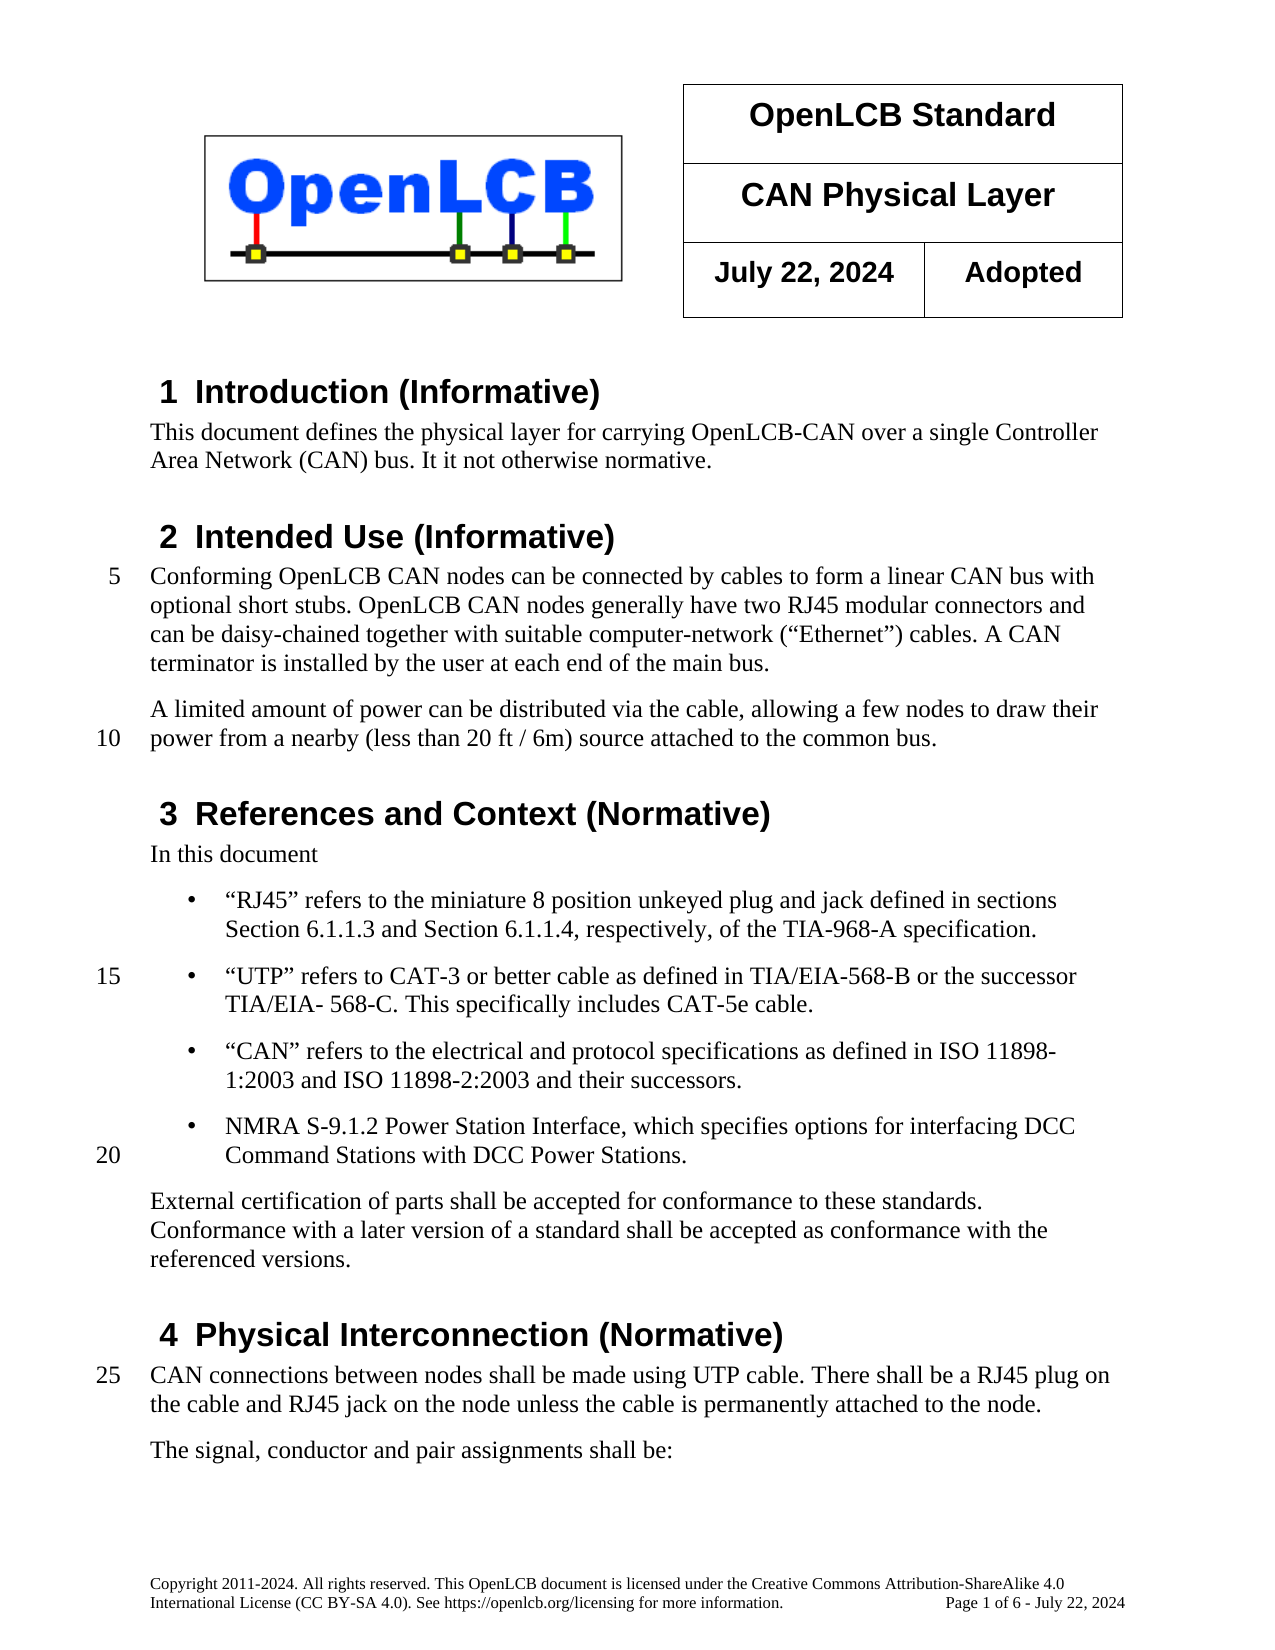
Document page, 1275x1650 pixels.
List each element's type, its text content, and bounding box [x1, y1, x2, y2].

text This document defines the physical layer for carrying OpenLCB-CAN over a single Controller Area Network (CAN) bus. It it not otherwise normative. [150, 417, 1125, 474]
list “CAN” refers to the electrical and protocol specifications as defined in ISO 11898-1:2003 and ISO 11898-2:2003 and their successors. [187, 1036, 1125, 1093]
subtitle Introduction (Informative) [150, 372, 1125, 410]
text Conforming OpenLCB CAN nodes can be connected by cables to form a linear CAN bus with optional short stubs. OpenLCB CAN nodes generally have two RJ45 modular connectors and can be daisy-chained together with suitable computer-network (“Ethernet”) cables. A CAN terminator is installed by the user at each end of the main bus. [150, 561, 1125, 676]
text A limited amount of power can be distributed via the cable, allowing a few nodes to draw their power from a nearby (less than 20 ft / 6m) source attached to the common bus. [150, 694, 1125, 752]
list “UTP” refers to CAT-3 or better cable as defined in TIA/EIA-568-B or the successor TIA/EIA- 568-C. This specifically includes CAT-5e cable. [187, 961, 1125, 1018]
list “RJ45” refers to the miniature 8 position unkeyed plug and jack defined in sections Section 6.1.1.3 and Section 6.1.1.4, respectively, of the TIA-968-A specification. [187, 886, 1125, 943]
text The signal, conductor and pair assignments shall be: [150, 1435, 1125, 1464]
picture [203, 134, 624, 283]
text CAN connections between nodes shall be made using UTP cable. There shall be a RJ45 plug on the cable and RJ45 jack on the node unless the cable is permanently attached to the node. [150, 1360, 1125, 1417]
subtitle References and Context (Normative) [150, 794, 1125, 833]
list NMRA S-9.1.2 Power Station Interface, which specifies options for interfacing DCC Command Stations with DCC Power Stations. [187, 1111, 1125, 1169]
subtitle Intended Use (Informative) [150, 517, 1125, 555]
text External certification of parts shall be accepted for conformance to these standards. Conformance with a later version of a standard shall be accepted as conformance with the referenced versions. [150, 1186, 1125, 1273]
text In this document [150, 839, 1125, 868]
subtitle Physical Interconnection (Normative) [150, 1315, 1125, 1354]
